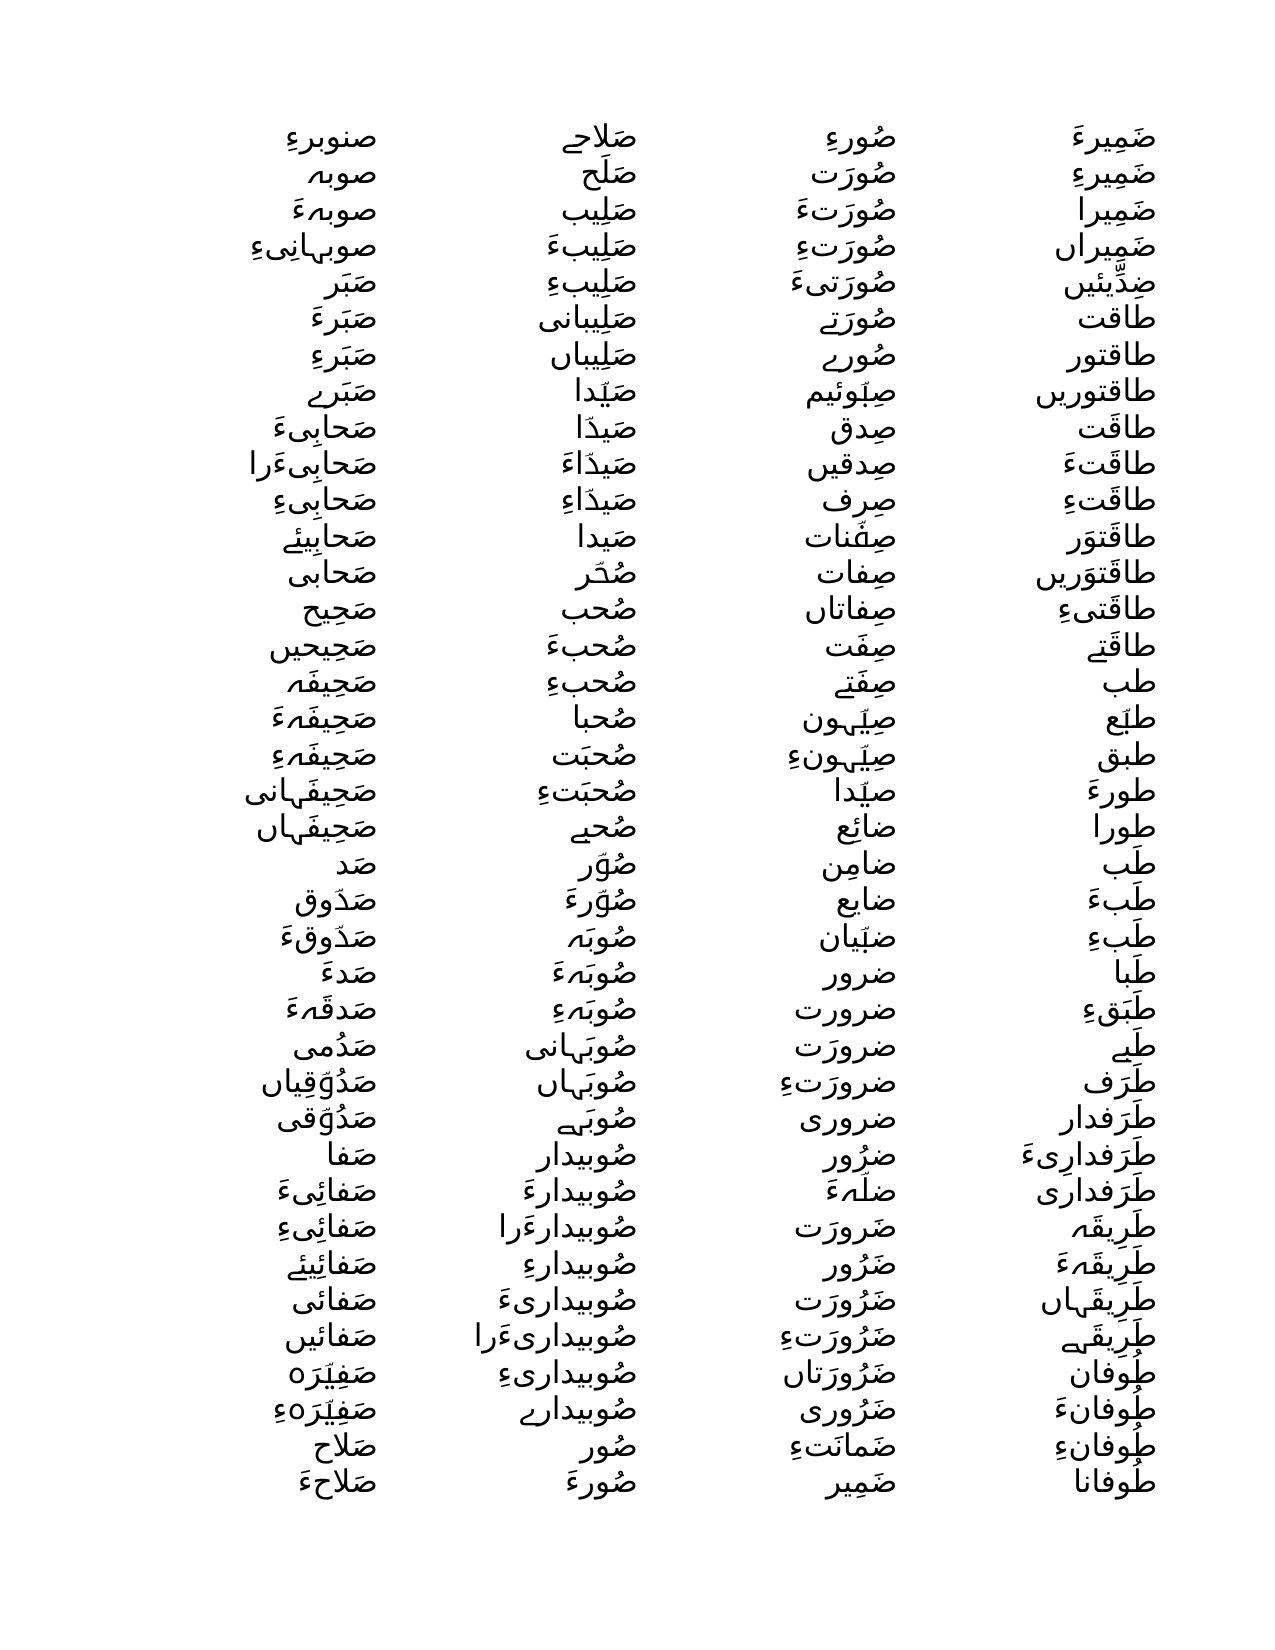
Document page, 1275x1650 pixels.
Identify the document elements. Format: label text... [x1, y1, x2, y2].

text صَبَرے [118, 373, 378, 409]
text صَلَح [378, 154, 637, 191]
text صَحِیفَہ [118, 663, 378, 700]
text ضَرورَت [637, 1209, 897, 1245]
text صُورءِ [637, 118, 897, 154]
text طُوفانءِ [897, 1427, 1157, 1463]
text ضروری [637, 1100, 897, 1136]
text طُوفانا [897, 1463, 1157, 1499]
text ضرورت [637, 991, 897, 1027]
text ضَمِیر [637, 1463, 897, 1499]
text صَلاحے [378, 118, 637, 154]
text طَبا [897, 954, 1157, 991]
text صُوؔر [378, 845, 637, 882]
text صُوبیداریءَ [378, 1281, 637, 1318]
text صُورَتیءَ [637, 263, 897, 300]
text صِبؔوئیم [637, 373, 897, 409]
text صُوبَہءَ [378, 954, 637, 991]
text صَدُوؔقی [118, 1100, 378, 1136]
text طَرَفدارِیءَ [897, 1136, 1157, 1172]
text طَرِیقَہاں [897, 1281, 1157, 1318]
text طَرِیقَہے [897, 1318, 1157, 1354]
text صَفِیؔرَہ [118, 1354, 378, 1391]
text طاقَتے [897, 627, 1157, 663]
text طورا [897, 809, 1157, 845]
text صُوبیدارءَ [378, 1172, 637, 1209]
text صُوبیداریءِ [378, 1354, 637, 1391]
text صنوبرءِ [118, 118, 378, 154]
text صوبہءَ [118, 191, 378, 227]
text صَفائِیءِ [118, 1209, 378, 1245]
text طاقَت [897, 409, 1157, 445]
text صُوؔرءَ [378, 882, 637, 918]
text صِفات [637, 554, 897, 591]
text طبق [897, 736, 1157, 772]
text صُحبَتءِ [378, 772, 637, 809]
text صَحابی [118, 554, 378, 591]
text صُوبیدار [378, 1136, 637, 1172]
text طَبءِ [897, 918, 1157, 954]
text صَبَرءِ [118, 336, 378, 373]
text صَیدؔاءِ [378, 482, 637, 518]
text صُور [378, 1427, 637, 1463]
text صِفؔنات [637, 518, 897, 554]
text صَحِیفَہانی [118, 772, 378, 809]
text طَبے [897, 1027, 1157, 1063]
text صِدق [637, 409, 897, 445]
text طَرِیقَہ [897, 1209, 1157, 1245]
text صَلاح [118, 1427, 378, 1463]
text صُحب [378, 591, 637, 627]
text ضلؔہءَ [637, 1172, 897, 1209]
text صَیدا [378, 518, 637, 554]
text صُوبیدارے [378, 1391, 637, 1427]
text ضَمِیراں [897, 227, 1157, 263]
text طاقَتءَ [897, 445, 1157, 482]
text صُحبءِ [378, 663, 637, 700]
text صَلِیباں [378, 336, 637, 373]
text صُوبَہاں [378, 1063, 637, 1100]
text صُوبَہ [378, 918, 637, 954]
text صُحبے [378, 809, 637, 845]
text صِیؔہون [637, 700, 897, 736]
text صوبہانِیءِ [118, 227, 378, 263]
text صُوبَہانی [378, 1027, 637, 1063]
text صُوبیداریءَ​را [378, 1318, 637, 1354]
text صَیدؔا [378, 409, 637, 445]
text صَیؔدا [378, 373, 637, 409]
text ضَرُورَت [637, 1281, 897, 1318]
text صِفَت [637, 627, 897, 663]
text صَدُوؔقِیاں [118, 1063, 378, 1100]
text ضرورَتءِ [637, 1063, 897, 1100]
text صَفائیں [118, 1318, 378, 1354]
text ضبؔیان [637, 918, 897, 954]
text طَرِیقَہءَ [897, 1245, 1157, 1281]
text ضَمِیرءَ [897, 118, 1157, 154]
text طَرَفدار [897, 1100, 1157, 1136]
text صُوبَہءِ [378, 991, 637, 1027]
text صَبَر [118, 263, 378, 300]
text طَبءَ [897, 882, 1157, 918]
text طبؔع [897, 700, 1157, 736]
text صَفائی [118, 1281, 378, 1318]
text ضِدِّیئیں [897, 263, 1157, 300]
text طاقَتیءِ [897, 591, 1157, 627]
text صُحبا [378, 700, 637, 736]
text ضرور [637, 954, 897, 991]
text صُوبیدارءِ [378, 1245, 637, 1281]
text صَیدؔاءَ [378, 445, 637, 482]
text ضامِن [637, 845, 897, 882]
text طاقتوریں [897, 373, 1157, 409]
text طاقَتوَر [897, 518, 1157, 554]
text ضَمِیرءِ [897, 154, 1157, 191]
text صَدؔوق [118, 882, 378, 918]
text صَحِیحیں [118, 627, 378, 663]
text صُورَت [637, 154, 897, 191]
text صَفِیؔرَہءِ [118, 1391, 378, 1427]
text صُحبَت [378, 736, 637, 772]
text طاقَتوَریں [897, 554, 1157, 591]
text صَفا [118, 1136, 378, 1172]
text طَبَقءِ [897, 991, 1157, 1027]
text صَحِیح [118, 591, 378, 627]
text ضائِع [637, 809, 897, 845]
text صَلِیبانی [378, 300, 637, 336]
text صُورے [637, 336, 897, 373]
text ضرُور [637, 1136, 897, 1172]
text طاقتور [897, 336, 1157, 373]
text طَرَف [897, 1063, 1157, 1100]
text ضَرُوری [637, 1391, 897, 1427]
text صوبہ [118, 154, 378, 191]
text صَبَرءَ [118, 300, 378, 336]
text صُورَتءَ [637, 191, 897, 227]
text صِدقیں [637, 445, 897, 482]
text صَحابِیءَ​را [118, 445, 378, 482]
text ضَمِیرا [897, 191, 1157, 227]
text صِفَتے [637, 663, 897, 700]
text صُحؔر [378, 554, 637, 591]
text صَفائِیئے [118, 1245, 378, 1281]
text طاقت [897, 300, 1157, 336]
text طُوفانءَ [897, 1391, 1157, 1427]
text صِیؔہونءِ [637, 736, 897, 772]
text صُورءَ [378, 1463, 637, 1499]
text صَحابِیءِ [118, 482, 378, 518]
text صِفاتاں [637, 591, 897, 627]
text ضَرُورَتاں [637, 1354, 897, 1391]
text صَحِیفَہءَ [118, 700, 378, 736]
text صَد [118, 845, 378, 882]
text صَلِیبءِ [378, 263, 637, 300]
text صُوبیدارءَ​را [378, 1209, 637, 1245]
text صَفائِیءَ [118, 1172, 378, 1209]
text صَحِیفَہاں [118, 809, 378, 845]
text ضَمانَتءِ [637, 1427, 897, 1463]
text صَدقَہءَ [118, 991, 378, 1027]
text طورءَ [897, 772, 1157, 809]
text طَرَفداری [897, 1172, 1157, 1209]
text صُوبَہے [378, 1100, 637, 1136]
text صُورَتے [637, 300, 897, 336]
text ضرورَت [637, 1027, 897, 1063]
text صَحابِیءَ [118, 409, 378, 445]
text طُوفان [897, 1354, 1157, 1391]
text ضَرُورَتءِ [637, 1318, 897, 1354]
text صَدؔوقءَ [118, 918, 378, 954]
text طب [897, 663, 1157, 700]
text صیؔدا [637, 772, 897, 809]
text صَلاحءَ [118, 1463, 378, 1499]
text صَلِیبءَ [378, 227, 637, 263]
text طاقَتءِ [897, 482, 1157, 518]
text صِرف [637, 482, 897, 518]
text صَحابِیئے [118, 518, 378, 554]
text صَدءَ [118, 954, 378, 991]
text صَدُمی [118, 1027, 378, 1063]
text صُحبءَ [378, 627, 637, 663]
text ضایع [637, 882, 897, 918]
text صَحِیفَہءِ [118, 736, 378, 772]
text صُورَتءِ [637, 227, 897, 263]
text صَلِیب [378, 191, 637, 227]
text ضَرُور [637, 1245, 897, 1281]
text طَب [897, 845, 1157, 882]
